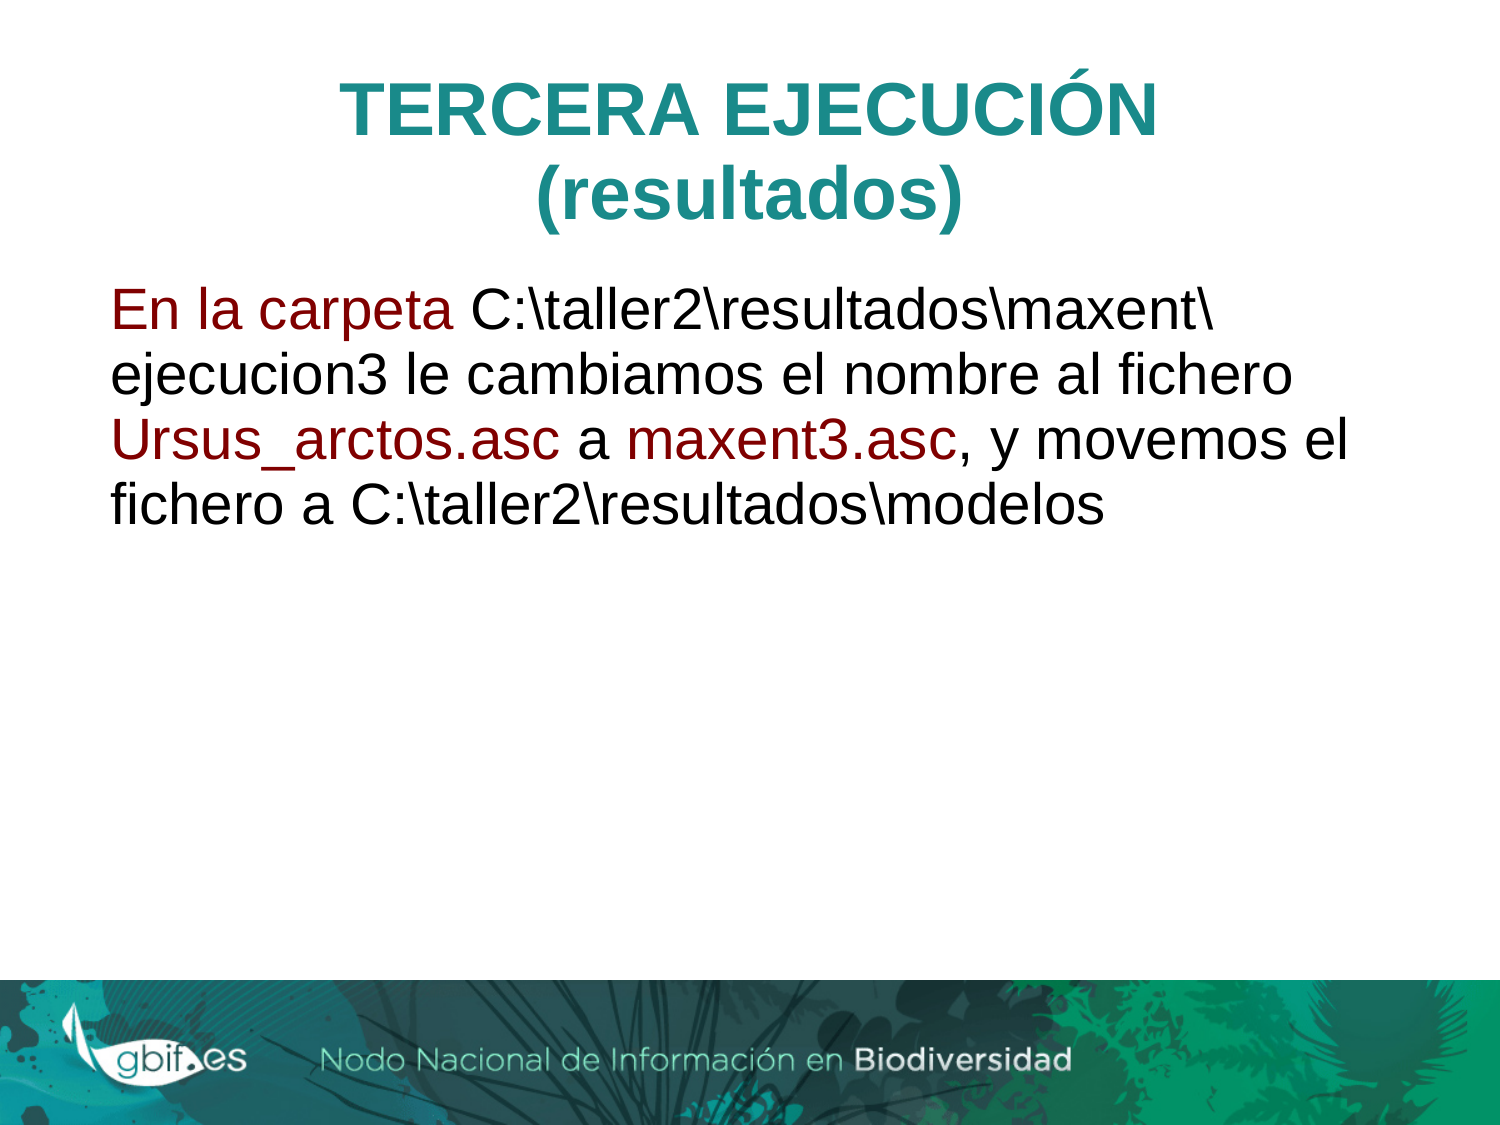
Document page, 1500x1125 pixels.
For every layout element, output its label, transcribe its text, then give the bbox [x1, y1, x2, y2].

list En la carpeta C:\taller2\resultados\maxent\ejecucion3 le cambiamos el nombre al fichero Ursus_arctos.asc a maxent3.asc, y movemos el fichero a C:\taller2\resultados\modelos [95, 269, 1371, 925]
title TERCERA EJECUCIÓN (resultados) [112, 60, 1388, 328]
picture [0, 980, 1500, 1125]
